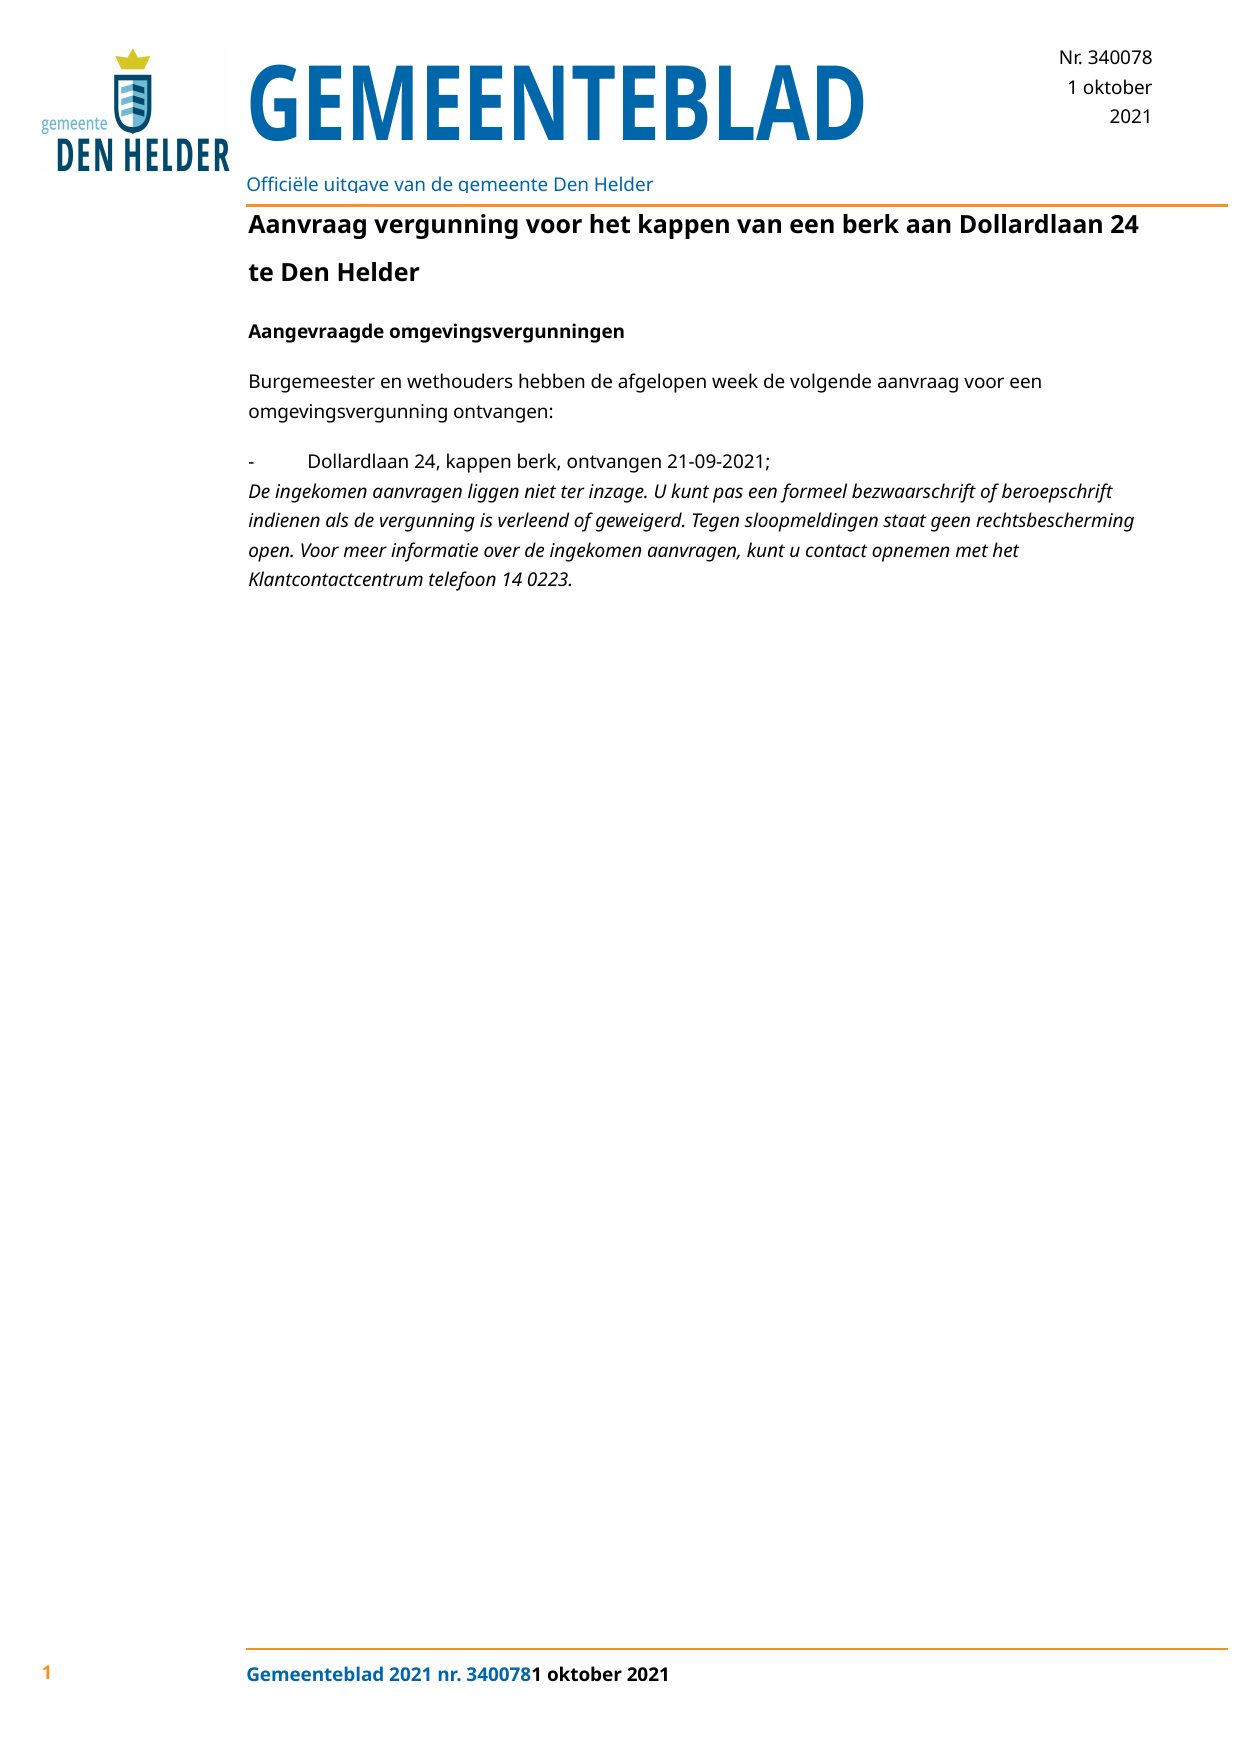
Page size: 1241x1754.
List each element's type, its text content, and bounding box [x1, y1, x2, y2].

text Burgemeester en wethouders hebben de afgelopen week de volgende aanvraag voor een omgevingsvergunning ontvangen: [248, 368, 1152, 424]
picture [63, 144, 68, 165]
text Aangevraagde omgevingsvergunningen [248, 318, 1152, 344]
picture [130, 157, 135, 172]
picture [41, 47, 231, 172]
picture [100, 154, 106, 172]
picture [182, 144, 187, 165]
text Aanvraag vergunning voor het kappen van een berk aan Dollardlaan 24 te Den Helder [248, 207, 1152, 288]
list Dollardlaan 24, kappen berk, ontvangen 21-09-2021; [248, 448, 1152, 474]
text De ingekomen aanvragen liggen niet ter inzage. U kunt pas een formeel bezwaarschrift of beroepschrift indienen als de vergunning is verleend of geweigerd. Tegen sloopmeldingen staat geen rechtsbescherming open. Voor meer informatie over de ingekomen aanvragen, kunt u contact opnemen met het Klantcontactcentrum telefoon 14 0223. [248, 478, 1152, 592]
picture [220, 160, 224, 172]
